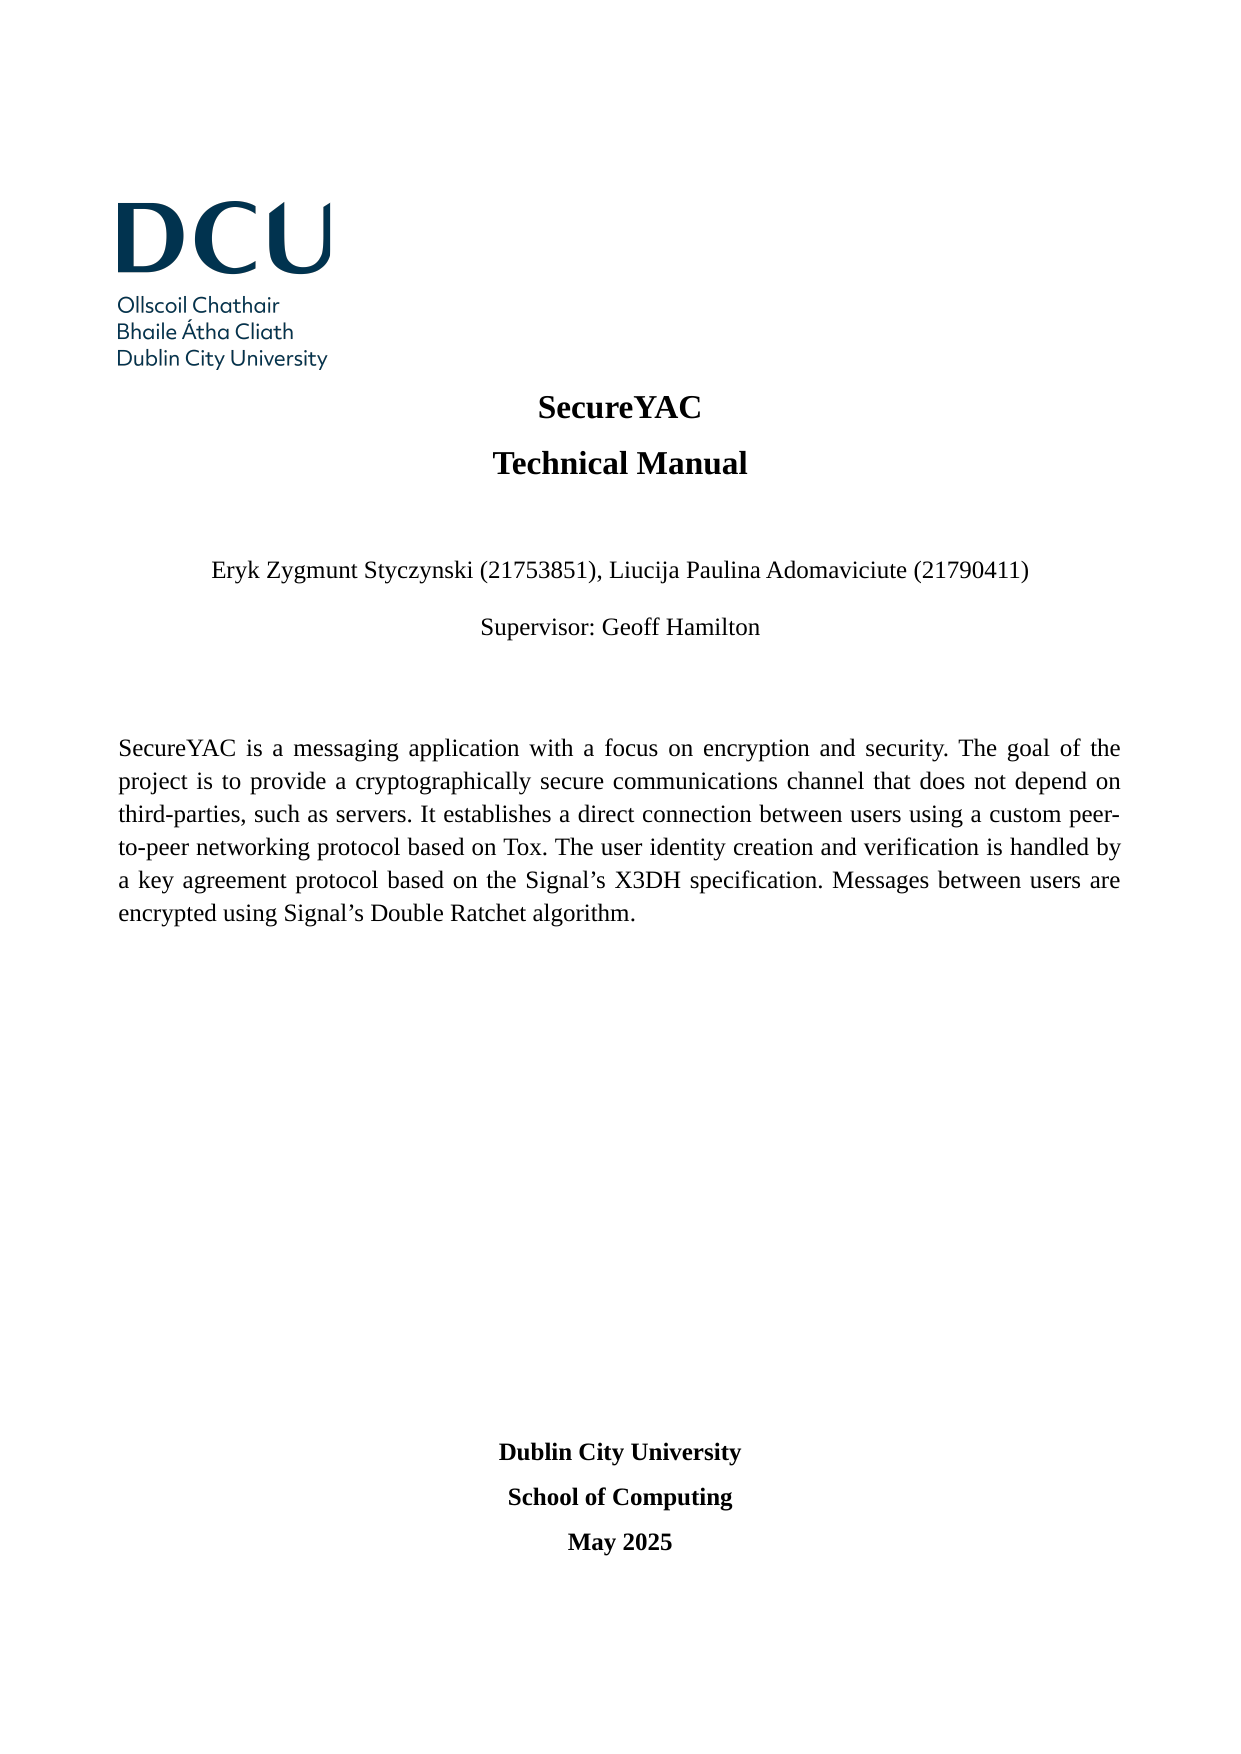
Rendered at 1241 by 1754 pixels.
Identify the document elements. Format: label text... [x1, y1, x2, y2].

text Technical Manual [118, 443, 1122, 482]
text Dublin City University [118, 1437, 1122, 1466]
text SecureYAC is a messaging application with a focus on encryption and security. The goal of the project is to provide a cryptographically secure communications channel that does not depend on third-parties, such as servers. It establishes a direct connection between users using a custom peer-to-peer networking protocol based on Tox. The user identity creation and verification is handled by a key agreement protocol based on the Signal’s X3DH specification. Messages between users are encrypted using Signal’s Double Ratchet algorithm. [118, 733, 1122, 927]
text May 2025 [118, 1527, 1122, 1556]
text Supervisor: Geoff Hamilton [118, 612, 1122, 641]
text Eryk Zygmunt Styczynski (21753851), Liucija Paulina Adomaviciute (21790411) [118, 555, 1122, 584]
picture [118, 201, 331, 370]
text SecureYAC [118, 388, 1122, 426]
text School of Computing [118, 1482, 1122, 1511]
